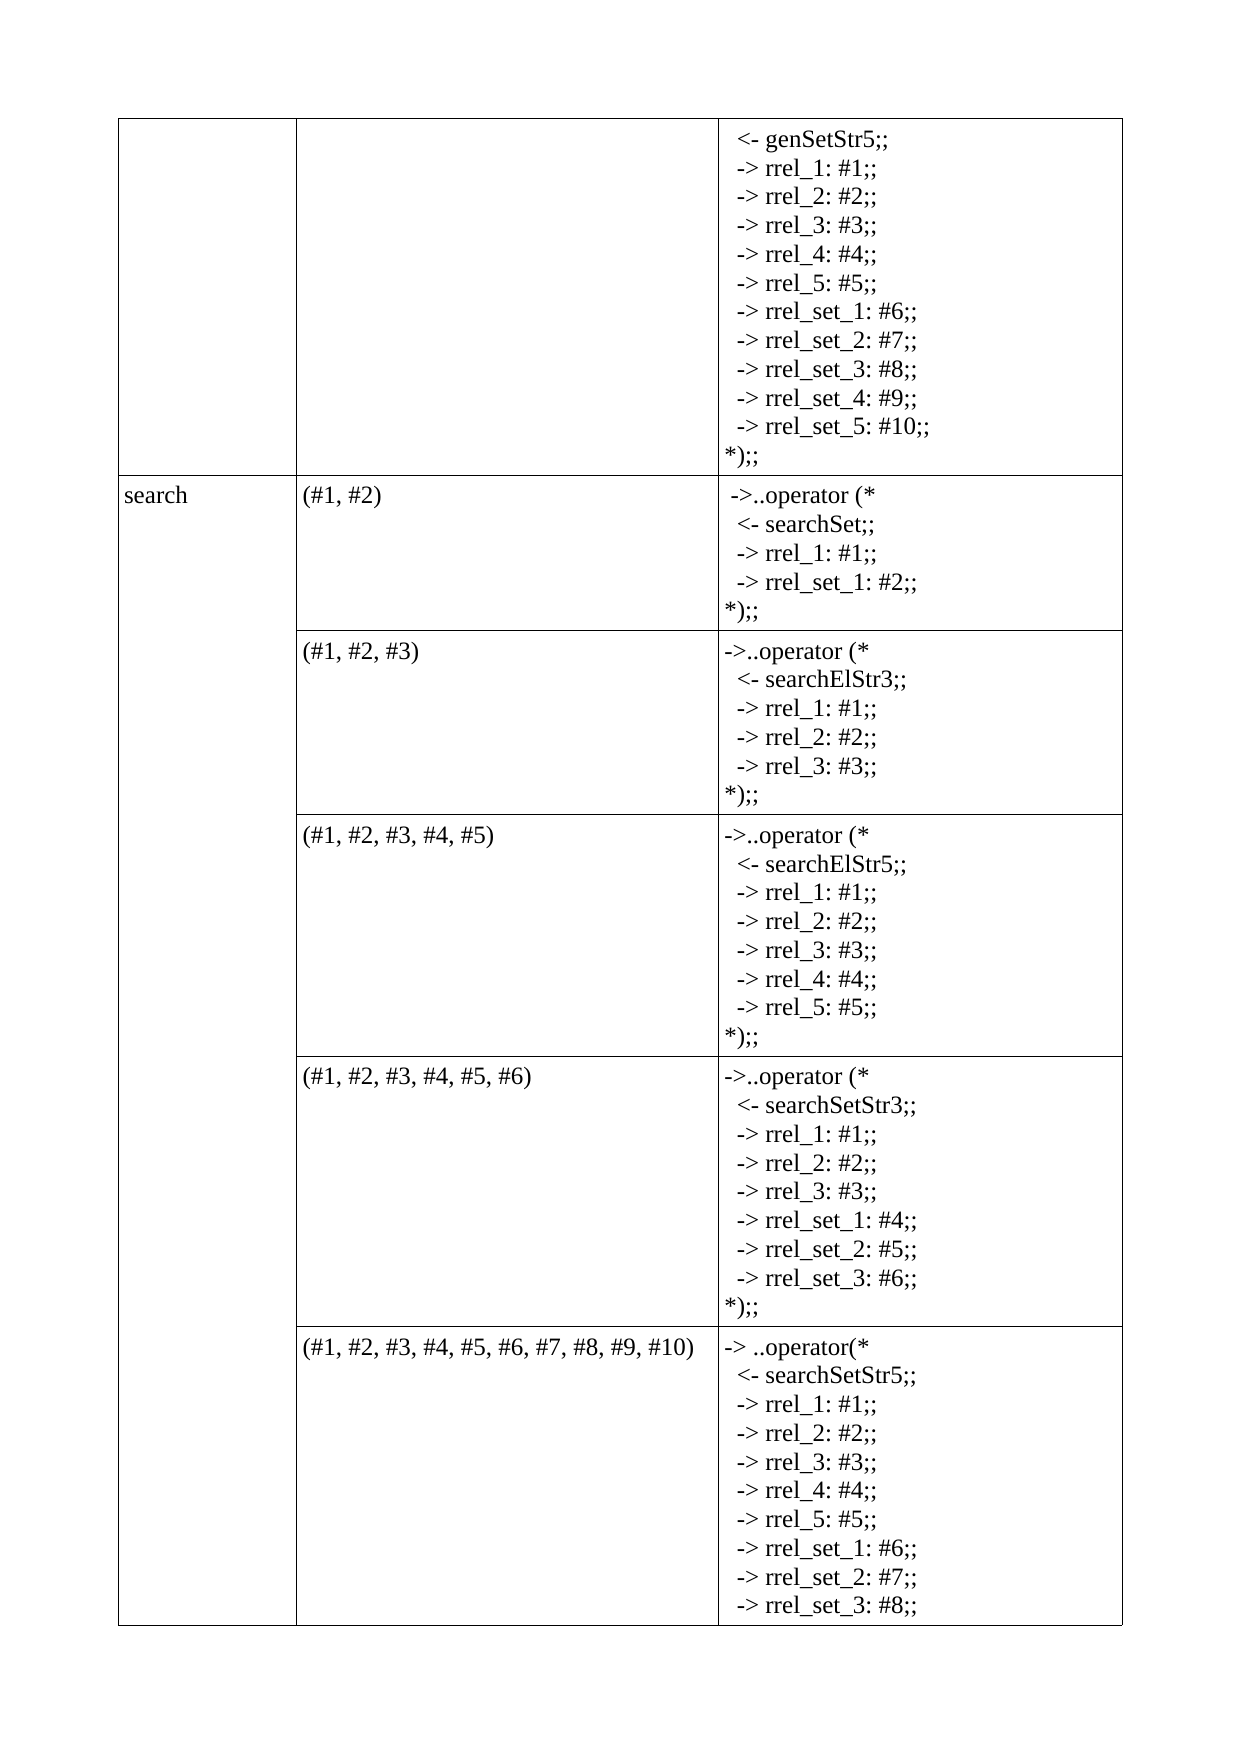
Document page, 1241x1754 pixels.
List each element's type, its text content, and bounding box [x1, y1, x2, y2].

table_cell search [119, 476, 296, 1625]
table_cell (#1, #2) [297, 476, 718, 630]
table_cell ->..operator (* <- searchElStr3;; -> rrel_1: #1;; -> rrel_2: #2;; -> rrel_3: #3;; *);; [719, 631, 1122, 814]
table_cell [119, 119, 296, 475]
table_cell (#1, #2, #3, #4, #5, #6, #7, #8, #9, #10) [297, 1327, 718, 1625]
table_cell (#1, #2, #3) [297, 631, 718, 814]
table_cell ->..operator (* <- searchSet;; -> rrel_1: #1;; -> rrel_set_1: #2;; *);; [719, 476, 1122, 630]
table_cell (#1, #2, #3, #4, #5, #6) [297, 1057, 718, 1326]
table_cell ->..operator (* <- searchElStr5;; -> rrel_1: #1;; -> rrel_2: #2;; -> rrel_3: #3;; -> rrel_4: #4;; -> rrel_5: #5;; *);; [719, 815, 1122, 1056]
table_cell ->..operator (* <- searchSetStr3;; -> rrel_1: #1;; -> rrel_2: #2;; -> rrel_3: #3;; -> rrel_set_1: #4;; -> rrel_set_2: #5;; -> rrel_set_3: #6;; *);; [719, 1057, 1122, 1326]
table_cell [297, 119, 718, 475]
table_cell -> ..operator(* <- searchSetStr5;; -> rrel_1: #1;; -> rrel_2: #2;; -> rrel_3: #3;; -> rrel_4: #4;; -> rrel_5: #5;; -> rrel_set_1: #6;; -> rrel_set_2: #7;; -> rrel_set_3: #8;; [719, 1327, 1122, 1625]
table_cell (#1, #2, #3, #4, #5) [297, 815, 718, 1056]
table_cell <- genSetStr5;; -> rrel_1: #1;; -> rrel_2: #2;; -> rrel_3: #3;; -> rrel_4: #4;; -> rrel_5: #5;; -> rrel_set_1: #6;; -> rrel_set_2: #7;; -> rrel_set_3: #8;; -> rrel_set_4: #9;; -> rrel_set_5: #10;; *);; [719, 119, 1122, 475]
